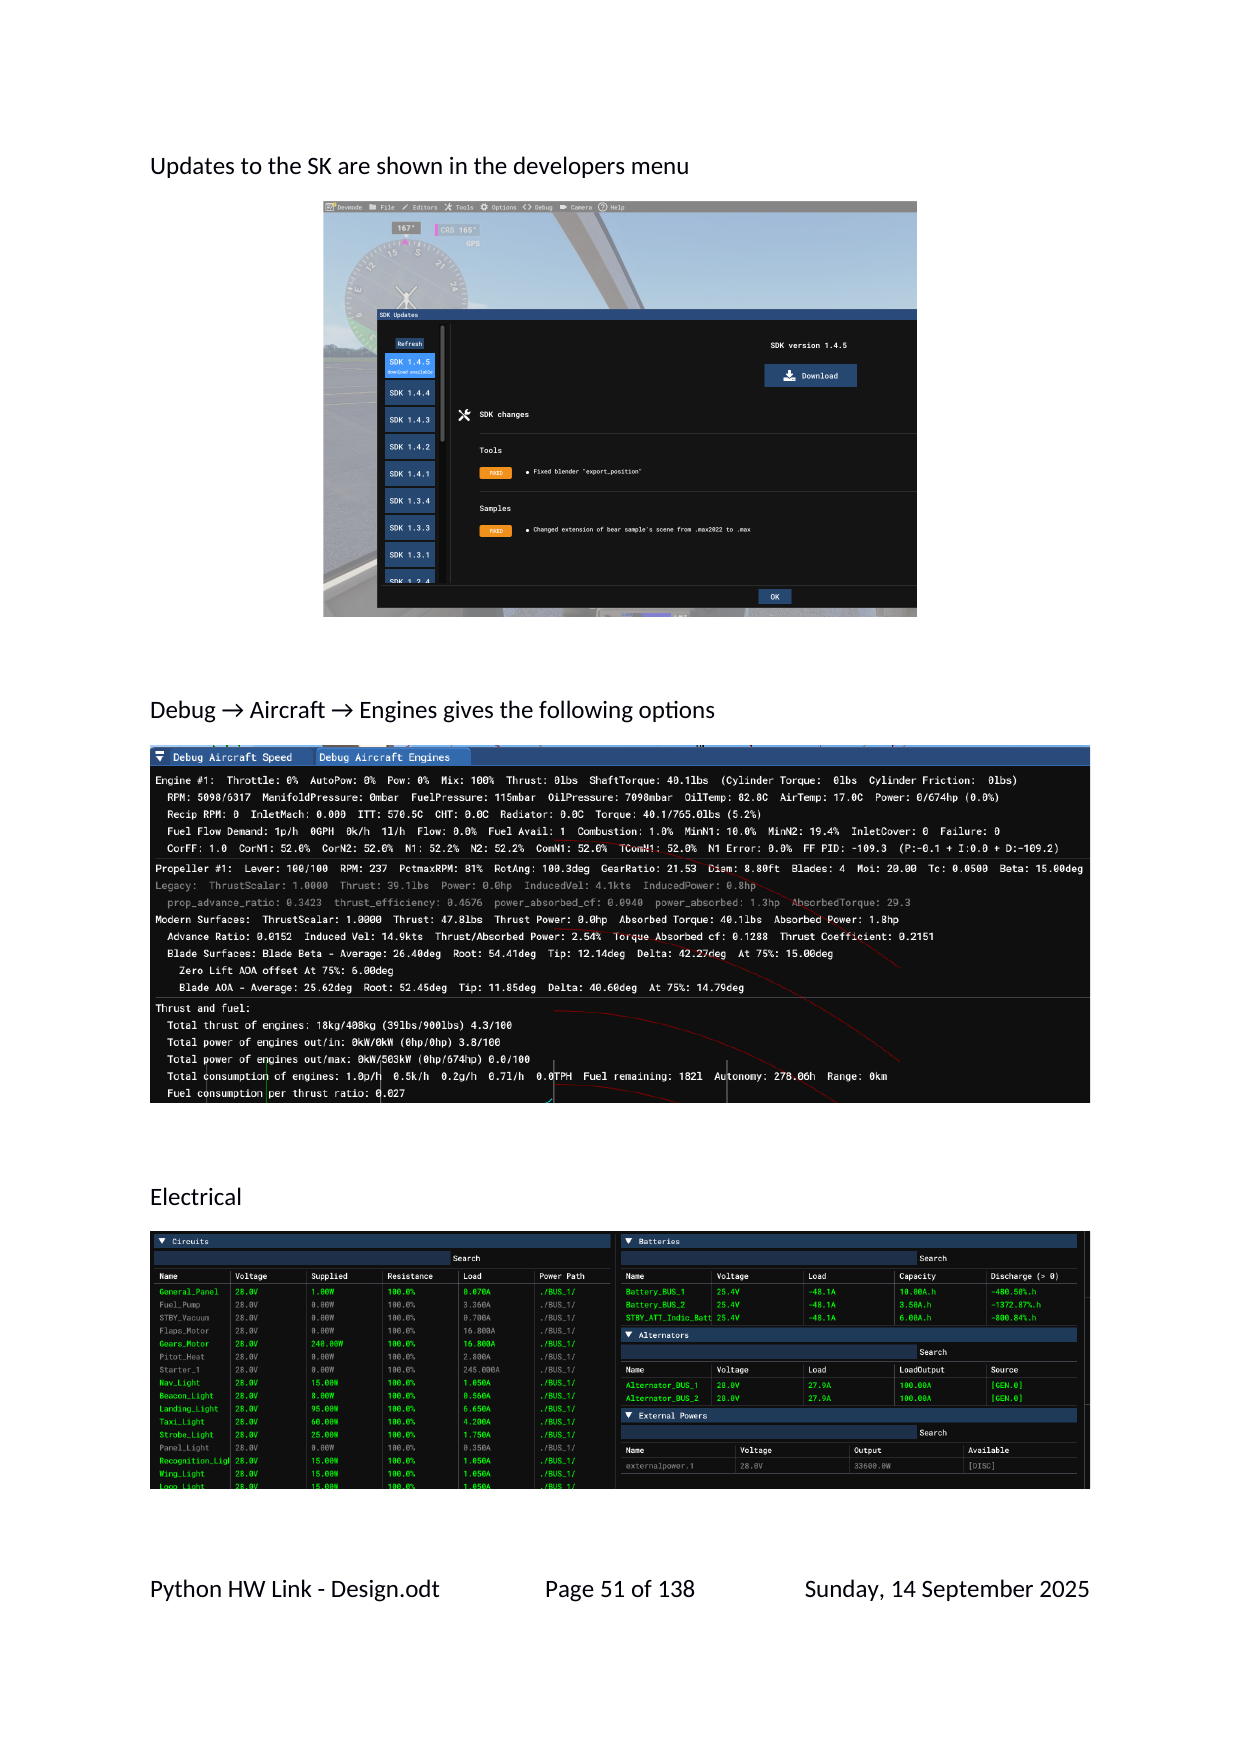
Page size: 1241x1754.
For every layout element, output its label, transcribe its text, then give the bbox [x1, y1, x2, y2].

text Debug → Aircraft → Engines gives the following options [150, 694, 1090, 725]
picture [150, 1231, 1091, 1489]
picture [150, 745, 1091, 1103]
picture [323, 201, 917, 617]
text Updates to the SK are shown in the developers menu [150, 150, 1090, 181]
text Electrical [150, 1181, 1090, 1211]
